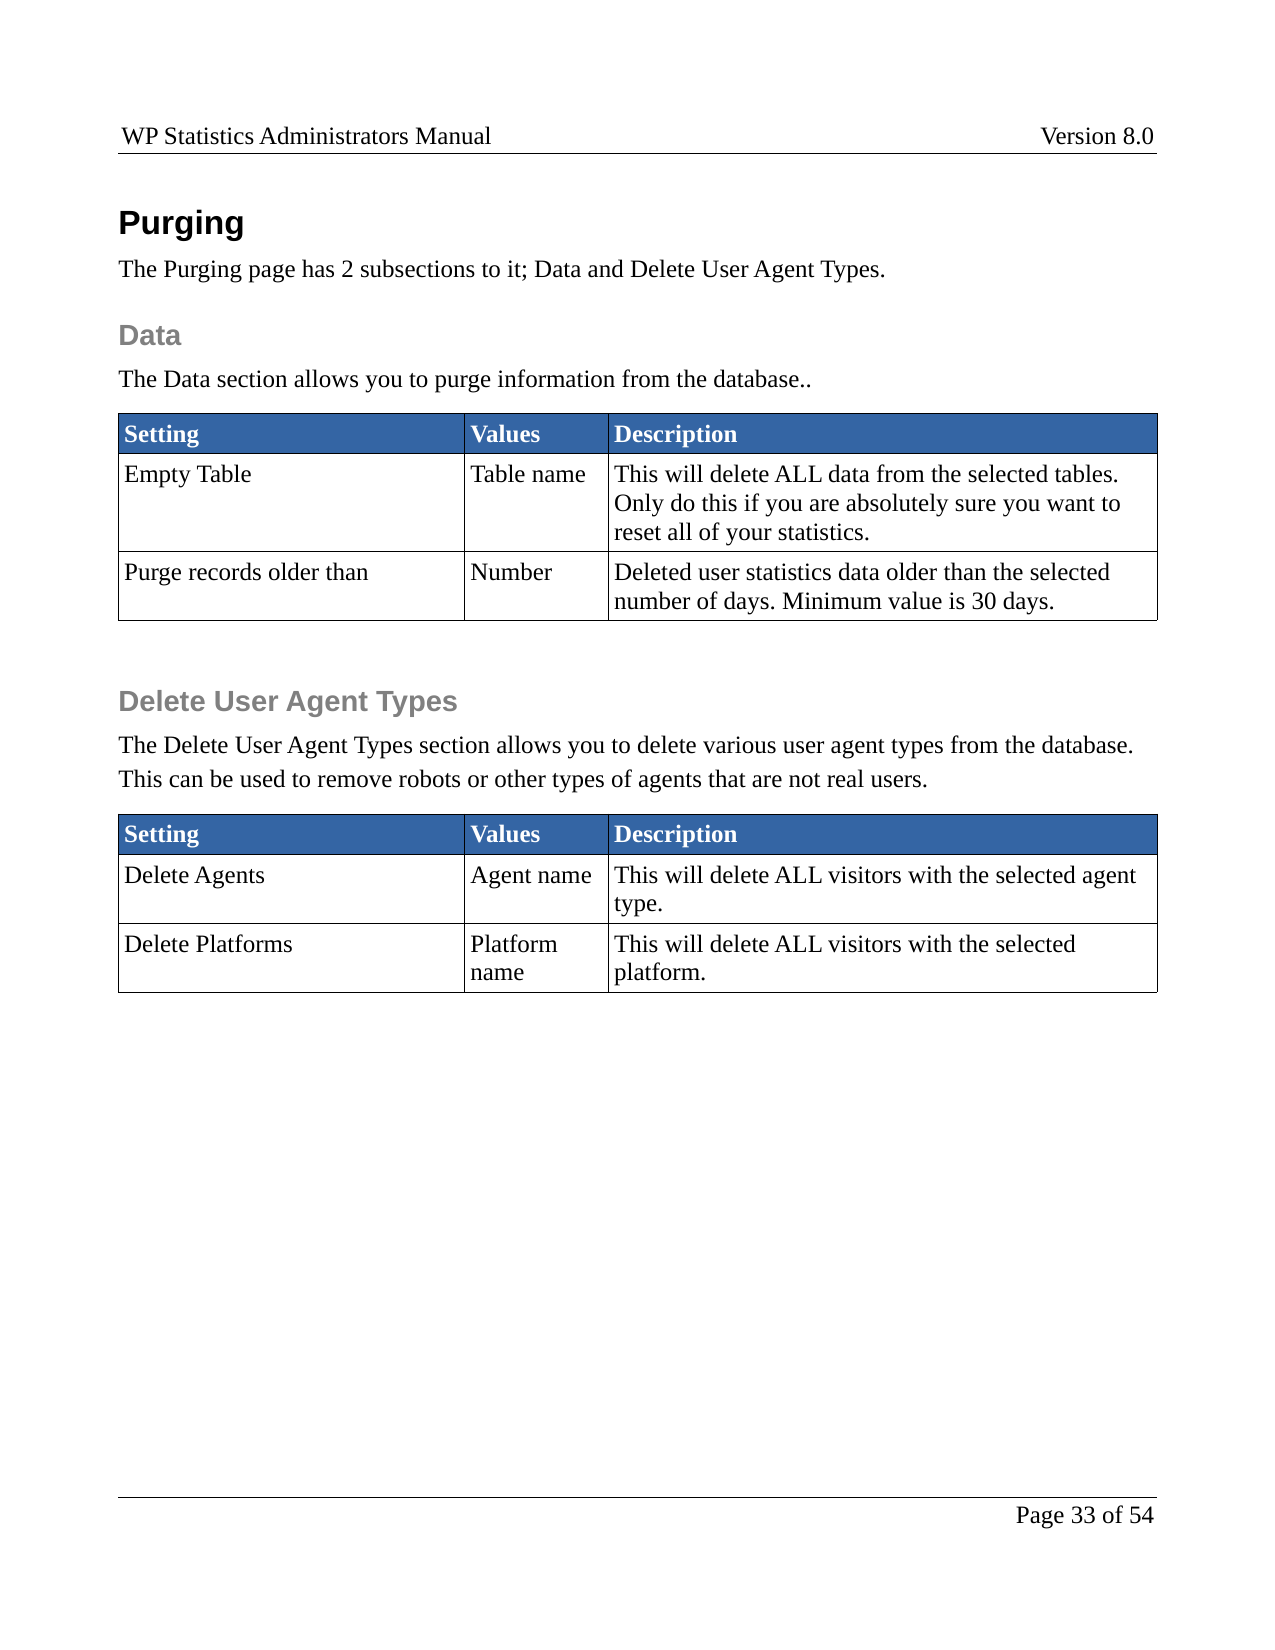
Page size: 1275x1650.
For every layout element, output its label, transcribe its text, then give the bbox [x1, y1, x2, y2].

table_header Description [609, 414, 1157, 453]
table_cell Number [465, 552, 608, 620]
table_cell Delete Platforms [119, 924, 464, 992]
subtitle Data [118, 318, 1157, 351]
text The Data section allows you to purge information from the database.. [118, 364, 1157, 393]
subtitle Purging [118, 203, 1157, 242]
table_cell This will delete ALL visitors with the selected agent type. [609, 855, 1157, 923]
table_cell This will delete ALL data from the selected tables. Only do this if you are absolutely sure you want to reset all of your statistics. [609, 454, 1157, 551]
table_cell Delete Agents [119, 855, 464, 923]
table_cell Deleted user statistics data older than the selected number of days. Minimum value is 30 days. [609, 552, 1157, 620]
table_cell Empty Table [119, 454, 464, 551]
table_cell Purge records older than [119, 552, 464, 620]
table_header Values [465, 815, 608, 854]
table_header Description [609, 815, 1157, 854]
text The Delete User Agent Types section allows you to delete various user agent types from the database. This can be used to remove robots or other types of agents that are not real users. [118, 730, 1157, 793]
text The Purging page has 2 subsections to it; Data and Delete User Agent Types. [118, 254, 1157, 283]
table_cell This will delete ALL visitors with the selected platform. [609, 924, 1157, 992]
table_header Setting [119, 815, 464, 854]
table_header Setting [119, 414, 464, 453]
table_header Values [465, 414, 608, 453]
table_cell Table name [465, 454, 608, 551]
table_cell Agent name [465, 855, 608, 923]
subtitle Delete User Agent Types [118, 684, 1157, 717]
table_cell Platform name [465, 924, 608, 992]
